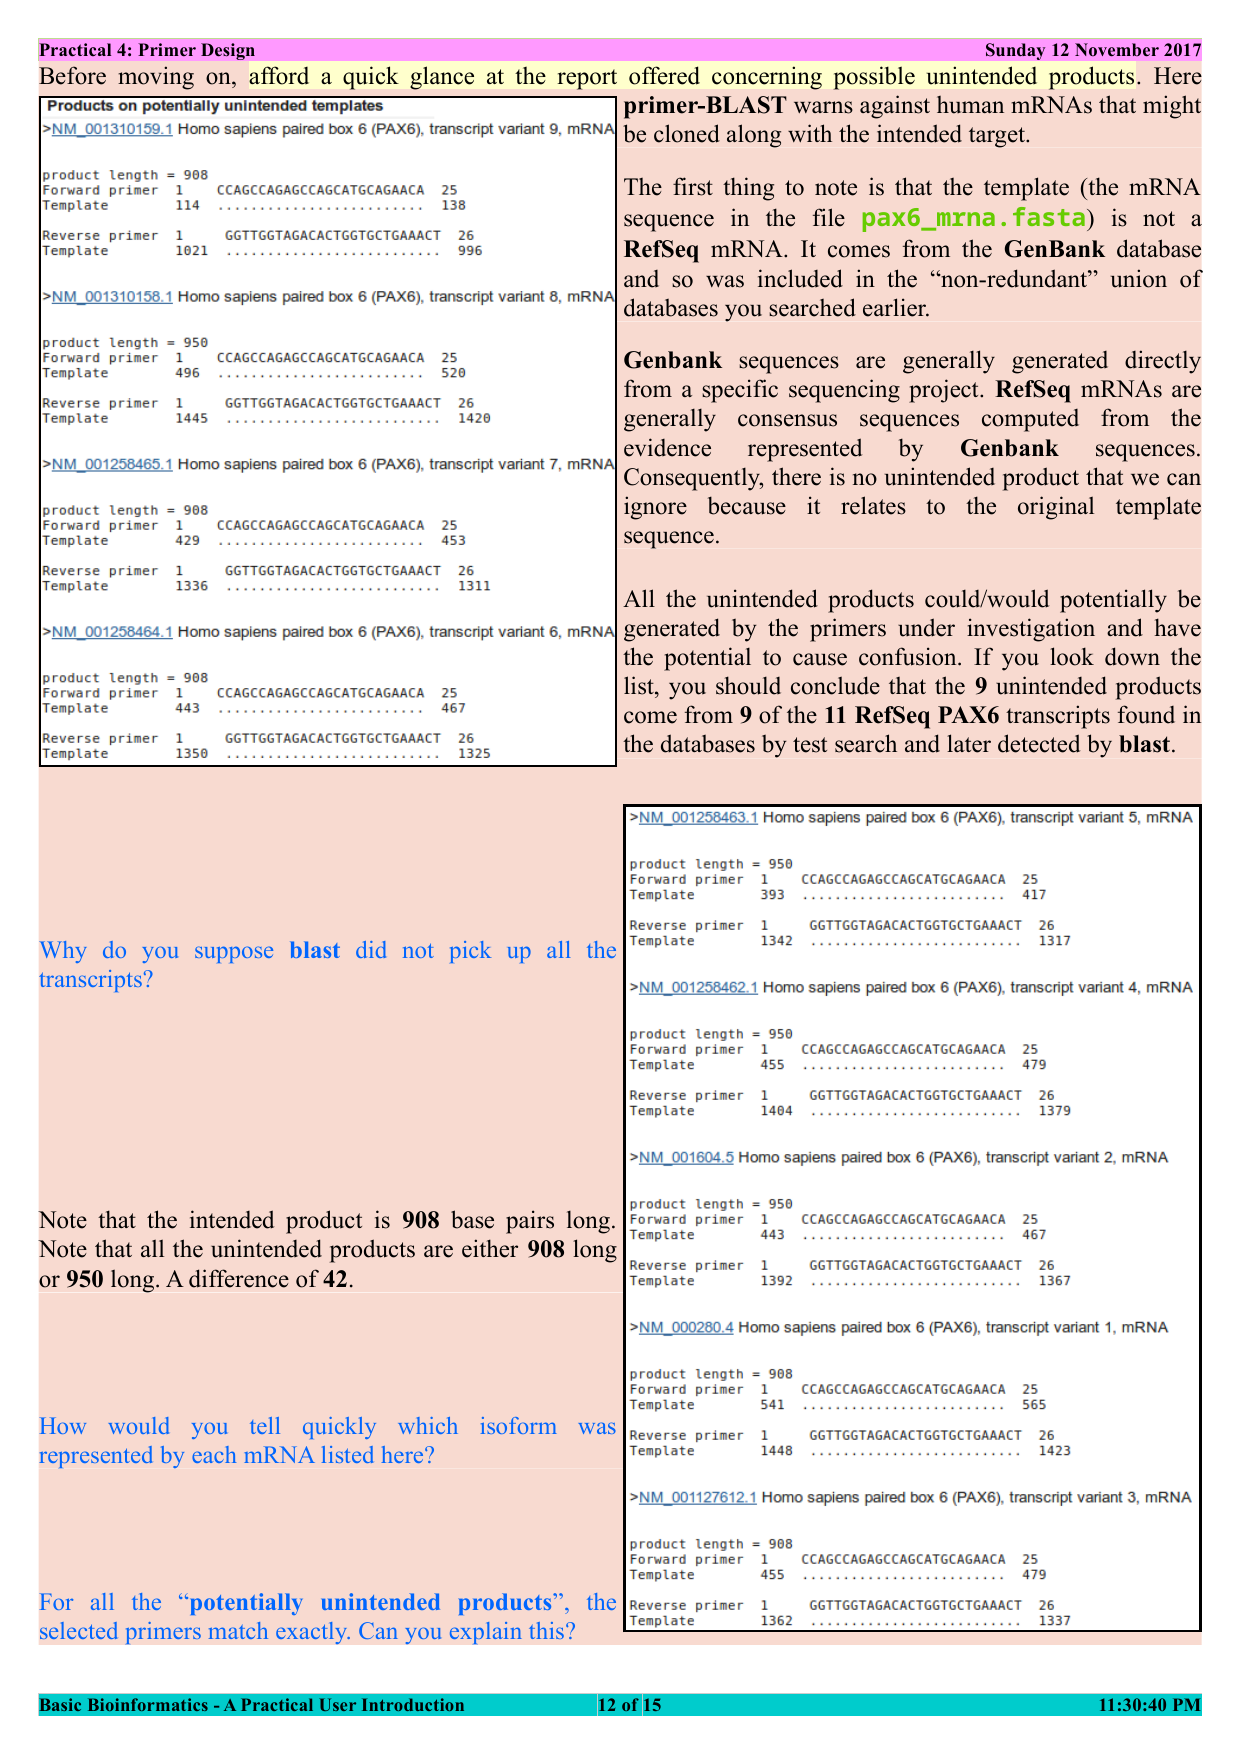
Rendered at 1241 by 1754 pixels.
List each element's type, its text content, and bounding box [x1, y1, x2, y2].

text Genbank sequences are generally generated directly from a specific sequencing project. RefSeq mRNAs are generally consensus sequences computed from the evidence represented by Genbank sequences. Consequently, there is no unintended product that we can ignore because it relates to the original template sequence. [617, 345, 1202, 549]
text Before moving on, afford a quick glance at the report offered concerning possible unintended products. Here primer-BLAST warns against human mRNAs that might be cloned along with the intended target. [38, 61, 1202, 148]
picture [41, 98, 615, 765]
text The first thing to note is that the template (the mRNA sequence in the file pax6_mrna.fasta) is not a RefSeq mRNA. It comes from the GenBank database and so was included in the “non-redundant” union of databases you searched earlier. [617, 171, 1202, 322]
text How would you tell quickly which isoform was represented by each mRNA listed here? [38, 1411, 623, 1469]
text Note that the intended product is 908 base pairs long. Note that all the unintended products are either 908 long or 950 long. A difference of 42. [38, 1205, 623, 1292]
picture [626, 807, 1199, 1630]
text Why do you suppose blast did not pick up all the transcripts? [38, 935, 623, 993]
text All the unintended products could/would potentially be generated by the primers under investigation and have the potential to cause confusion. If you look down the list, you should conclude that the 9 unintended products come from 9 of the 11 RefSeq PAX6 transcripts found in the databases by test search and later detected by blast. [617, 584, 1202, 758]
text For all the “potentially unintended products”, the selected primers match exactly. Can you explain this? [38, 1587, 1202, 1645]
